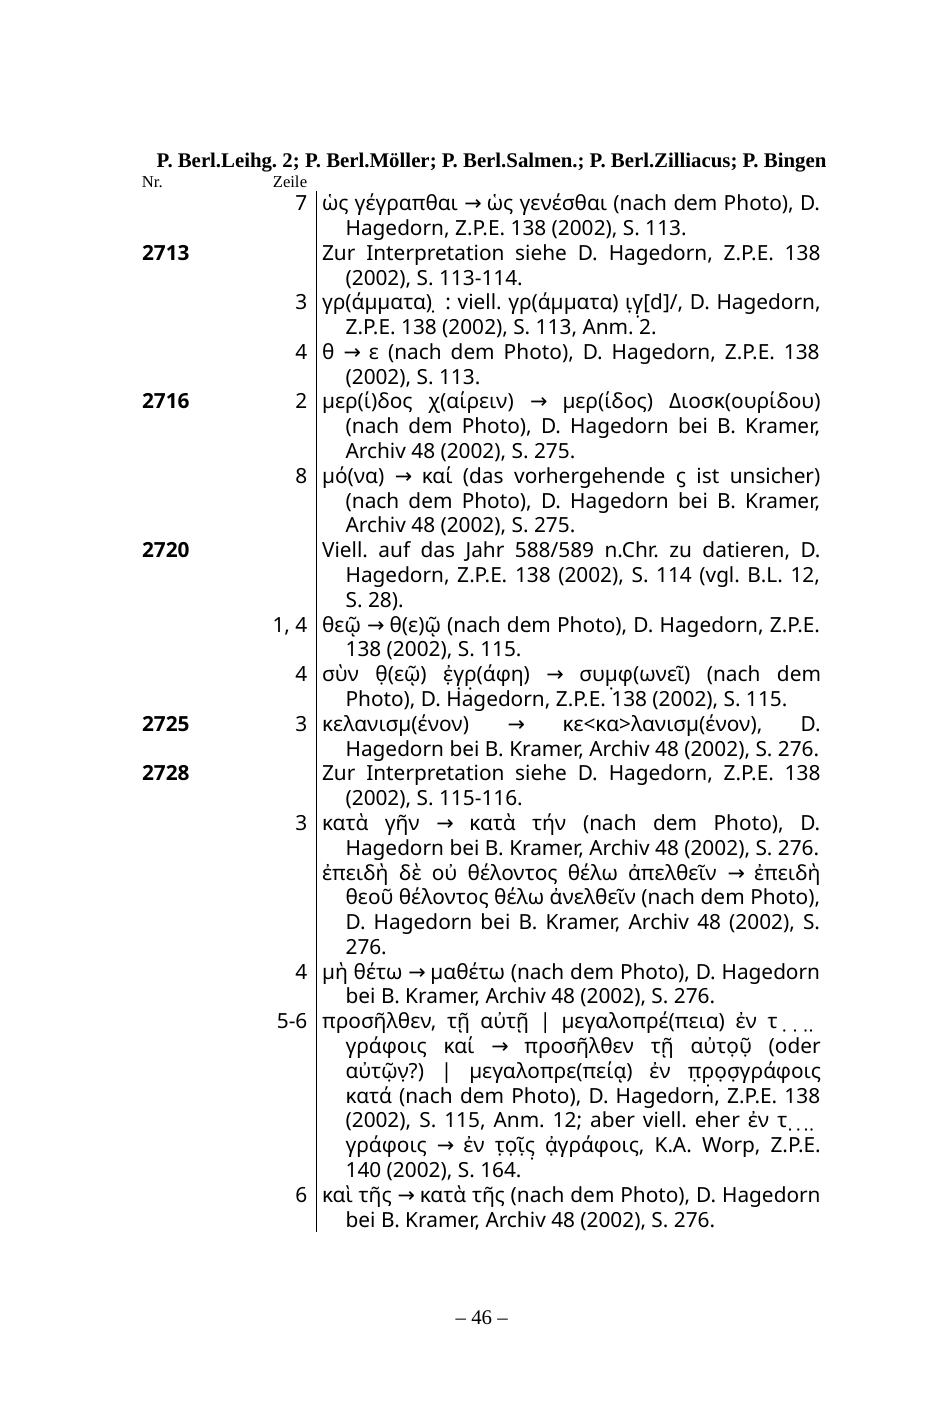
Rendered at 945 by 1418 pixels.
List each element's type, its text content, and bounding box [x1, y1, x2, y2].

table_cell Zur Interpretation siehe D. Hagedorn, Z.P.E. 138 (2002), S. 113-114. [317, 240, 827, 290]
table_cell Viell. auf das Jahr 588/589 n.Chr. zu datieren, D. Hagedorn, Z.P.E. 138 (2002), S. 114 (vgl. B.L. 12, S. 28). [317, 538, 827, 612]
table_cell 2725 [136, 711, 224, 761]
table_cell Zur Interpretation siehe D. Hagedorn, Z.P.E. 138 (2002), S. 115-116. [317, 761, 827, 811]
table_cell θεῷ → θ(ε)ῷ (nach dem Photo), D. Hagedorn, Z.P.E. 138 (2002), S. 115. [317, 612, 827, 662]
table_cell [136, 959, 224, 1009]
table_cell καὶ τῆς → κατὰ τῆς (nach dem Photo), D. Hagedorn bei B. Kramer, Archiv 48 (2002), S. 276. [317, 1183, 827, 1232]
table_cell 7 [224, 191, 316, 240]
table_cell [136, 811, 224, 860]
table_cell 2 [224, 389, 316, 463]
table_cell 4 [224, 340, 316, 389]
table_cell [136, 860, 224, 959]
table_cell 5-6 [224, 1009, 316, 1182]
table_cell ἐπειδὴ δὲ οὐ θέλοντος θέλω ἀπελθεῖν → ἐπειδὴ θεοῦ θέλοντος θέλω ἀνελθεῖν (nach dem Photo), D. Hagedorn bei B. Kramer, Archiv 48 (2002), S. 276. [317, 860, 827, 959]
table_cell [136, 191, 224, 240]
table_cell κατὰ γῆν → κατὰ τήν (nach dem Photo), D. Hagedorn bei B. Kramer, Archiv 48 (2002), S. 276. [317, 811, 827, 860]
table_cell μό(να) → καί (das vorhergehende ϛ ist unsicher) (nach dem Photo), D. Hagedorn bei B. Kramer, Archiv 48 (2002), S. 275. [317, 464, 827, 538]
table_cell προσῆλθεν, τῇ αὐτῇ | μεγαλοπρέ(πεια) ἐν τ ̣ ̣ ̣ ̣ γράφοις καί → προσῆλθεν τῇ αὐτο̣ῦ̣ (oder αὐτῶ̣ν̣?) | μεγαλοπρε(πείᾳ) ἐν π̣ρ̣ο̣σ̣γράφοις κατά (nach dem Photo), D. Hagedorn, Z.P.E. 138 (2002), S. 115, Anm. 12; aber viell. eher ἐν τ ̣ ̣ ̣ ̣ γράφοις → ἐν τ̣ο̣ῖ̣ς̣ ἀ̣γράφοις, K.A. Worp, Z.P.E. 140 (2002), S. 164. [317, 1009, 827, 1182]
table_cell [136, 464, 224, 538]
table_cell 4 [224, 959, 316, 1009]
table_cell κελανισμ(ένον) → κε<κα>λανισμ(ένον), D. Hagedorn bei B. Kramer, Archiv 48 (2002), S. 276. [317, 711, 827, 761]
table_cell μερ(ί)δος χ(αίρειν) → μερ(ίδος) Διοσκ(ουρίδου) (nach dem Photo), D. Hagedorn bei B. Kramer, Archiv 48 (2002), S. 275. [317, 389, 827, 463]
table_cell [136, 290, 224, 339]
table_cell θ → ε (nach dem Photo), D. Hagedorn, Z.P.E. 138 (2002), S. 113. [317, 340, 827, 389]
table_cell γρ(άμματα) ̣ : viell. γρ(άμματα) ι̣γ̣[d]/, D. Hagedorn, Z.P.E. 138 (2002), S. 113, Anm. 2. [317, 290, 827, 339]
table_cell [136, 340, 224, 389]
table_cell ὡς γέγραπθαι → ὡς γενέσθαι (nach dem Photo), D. Hagedorn, Z.P.E. 138 (2002), S. 113. [317, 191, 827, 240]
table_cell [136, 662, 224, 711]
table_cell 2720 [136, 538, 316, 612]
table_cell 3 [224, 811, 316, 860]
table_cell 6 [224, 1183, 316, 1232]
table_cell [136, 1183, 224, 1232]
table_cell 2728 [136, 761, 316, 811]
table_cell σὺν θ̣(εῷ) ἐ̣γ̣ρ̣(άφη) → συμ̣φ(ωνεῖ) (nach dem Photo), D. Hagedorn, Z.P.E. 138 (2002), S. 115. [317, 662, 827, 711]
table_cell 2716 [136, 389, 224, 463]
table_cell μὴ θέτω → μαθέτω (nach dem Photo), D. Hagedorn bei B. Kramer, Archiv 48 (2002), S. 276. [317, 959, 827, 1009]
table_cell 2713 [136, 240, 316, 290]
table_cell 4 [224, 662, 316, 711]
table_cell [136, 612, 224, 662]
table_cell [136, 1009, 224, 1182]
table_cell 3 [224, 711, 316, 761]
table_cell [224, 860, 316, 959]
table_cell 1, 4 [224, 612, 316, 662]
table_cell 3 [224, 290, 316, 339]
table_cell 8 [224, 464, 316, 538]
